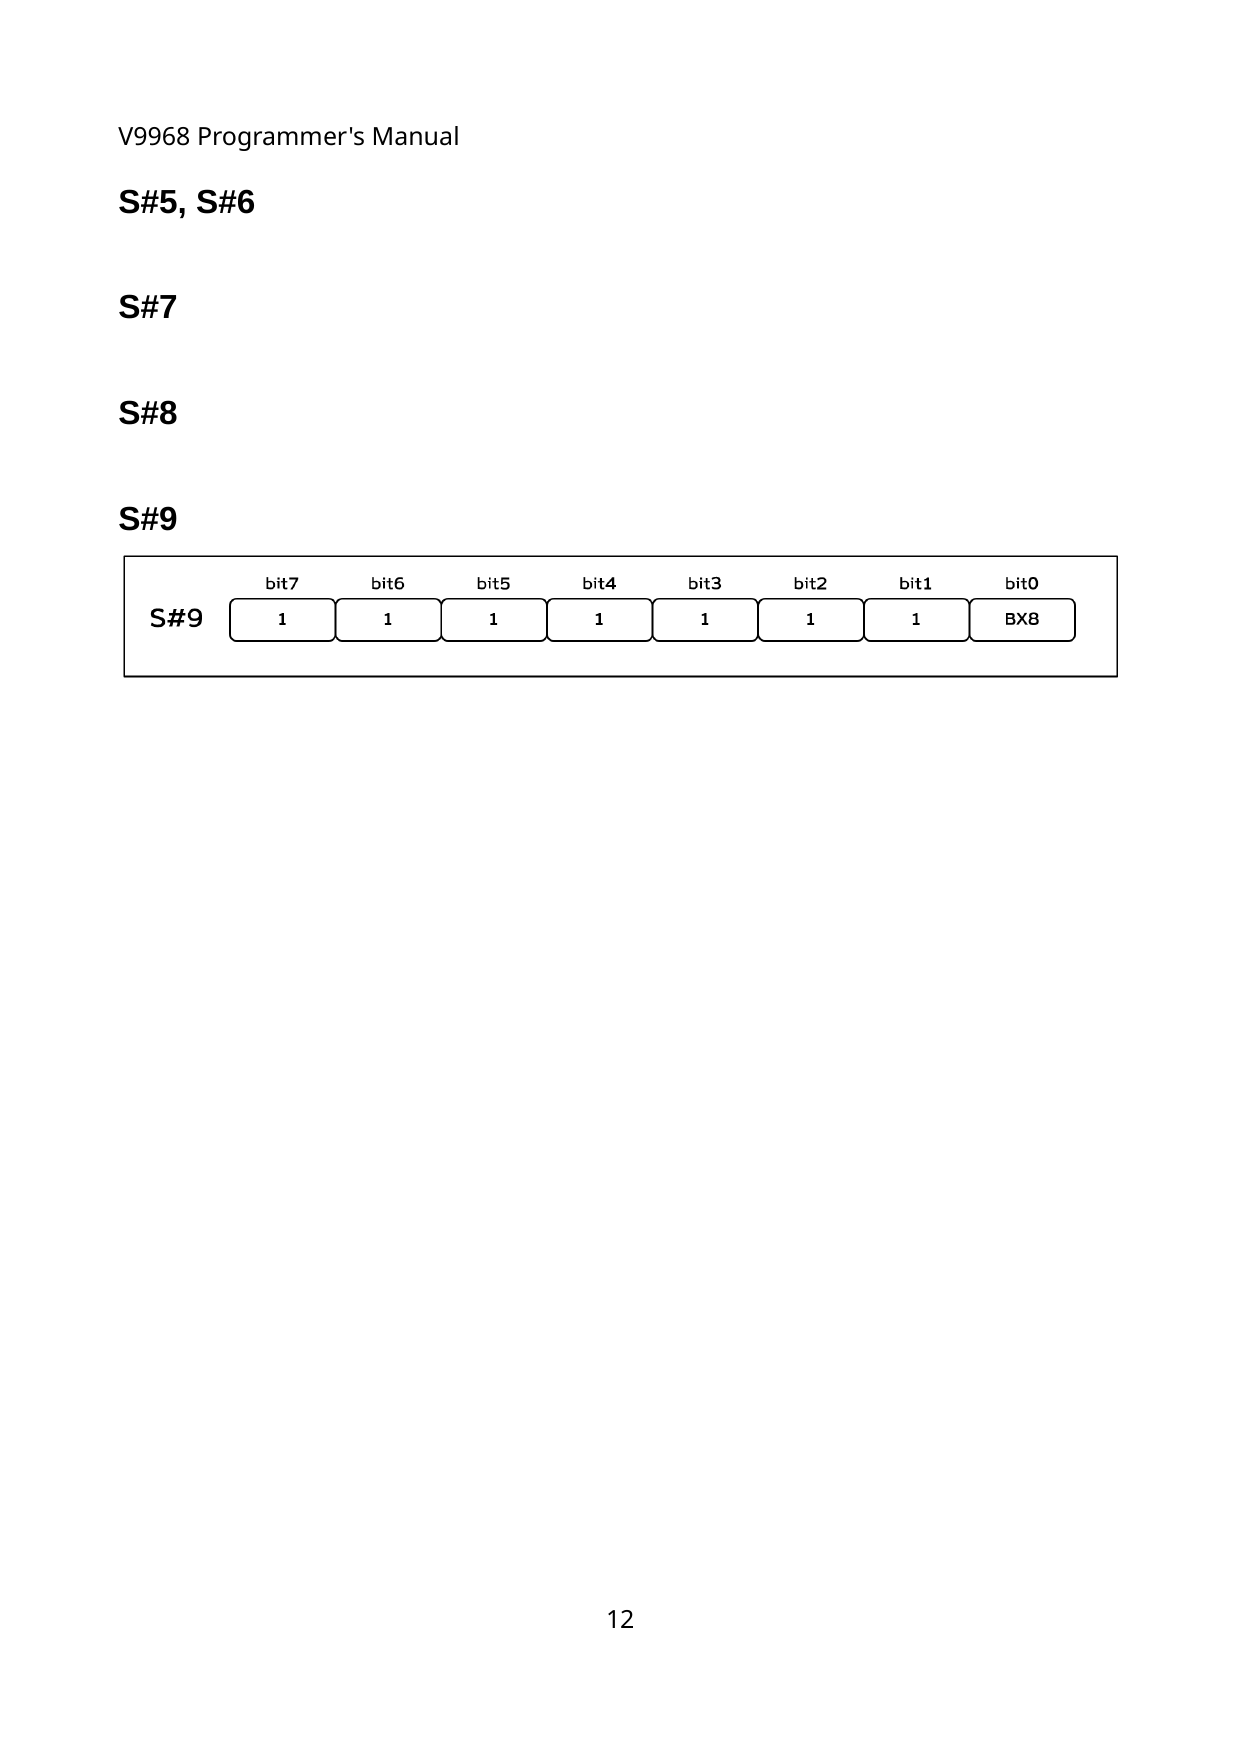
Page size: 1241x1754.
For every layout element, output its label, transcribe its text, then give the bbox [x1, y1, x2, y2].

subtitle S#7 [118, 287, 1122, 326]
subtitle S#8 [118, 393, 1122, 432]
picture [118, 550, 1123, 681]
subtitle S#9 [118, 499, 1122, 538]
subtitle S#5, S#6 [118, 182, 1122, 220]
